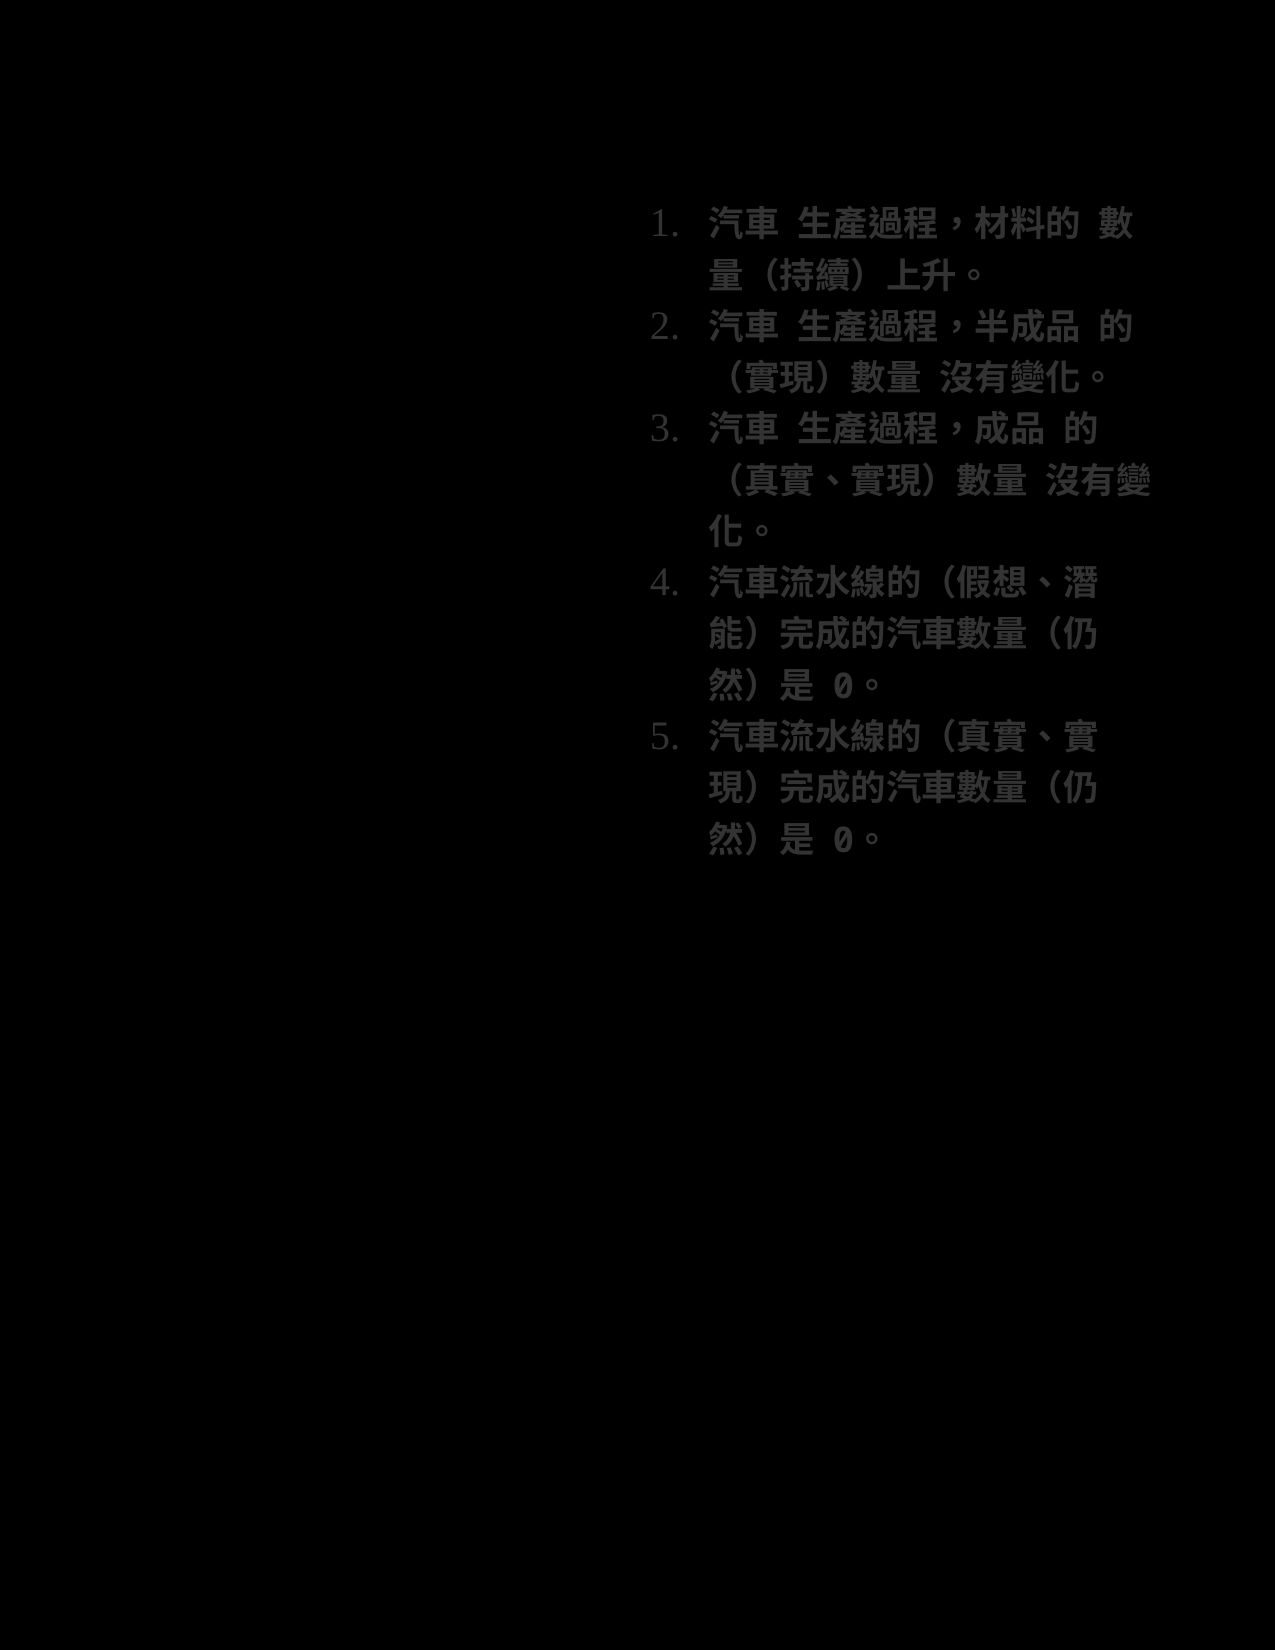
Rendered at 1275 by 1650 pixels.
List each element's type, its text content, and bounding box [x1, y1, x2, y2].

list 汽車 生產過程，材料的 數量（持續）上升。 [649, 196, 1157, 298]
list 汽車 生產過程，成品 的（真實、實現）數量 沒有變化。 [649, 401, 1157, 554]
list 汽車 生產過程，半成品 的（實現）數量 沒有變化。 [649, 298, 1157, 401]
list 汽車流水線的（真實、實現）完成的汽車數量（仍然）是 0。 [649, 708, 1157, 862]
list 汽車流水線的（假想、潛能）完成的汽車數量（仍然）是 0。 [649, 554, 1157, 708]
